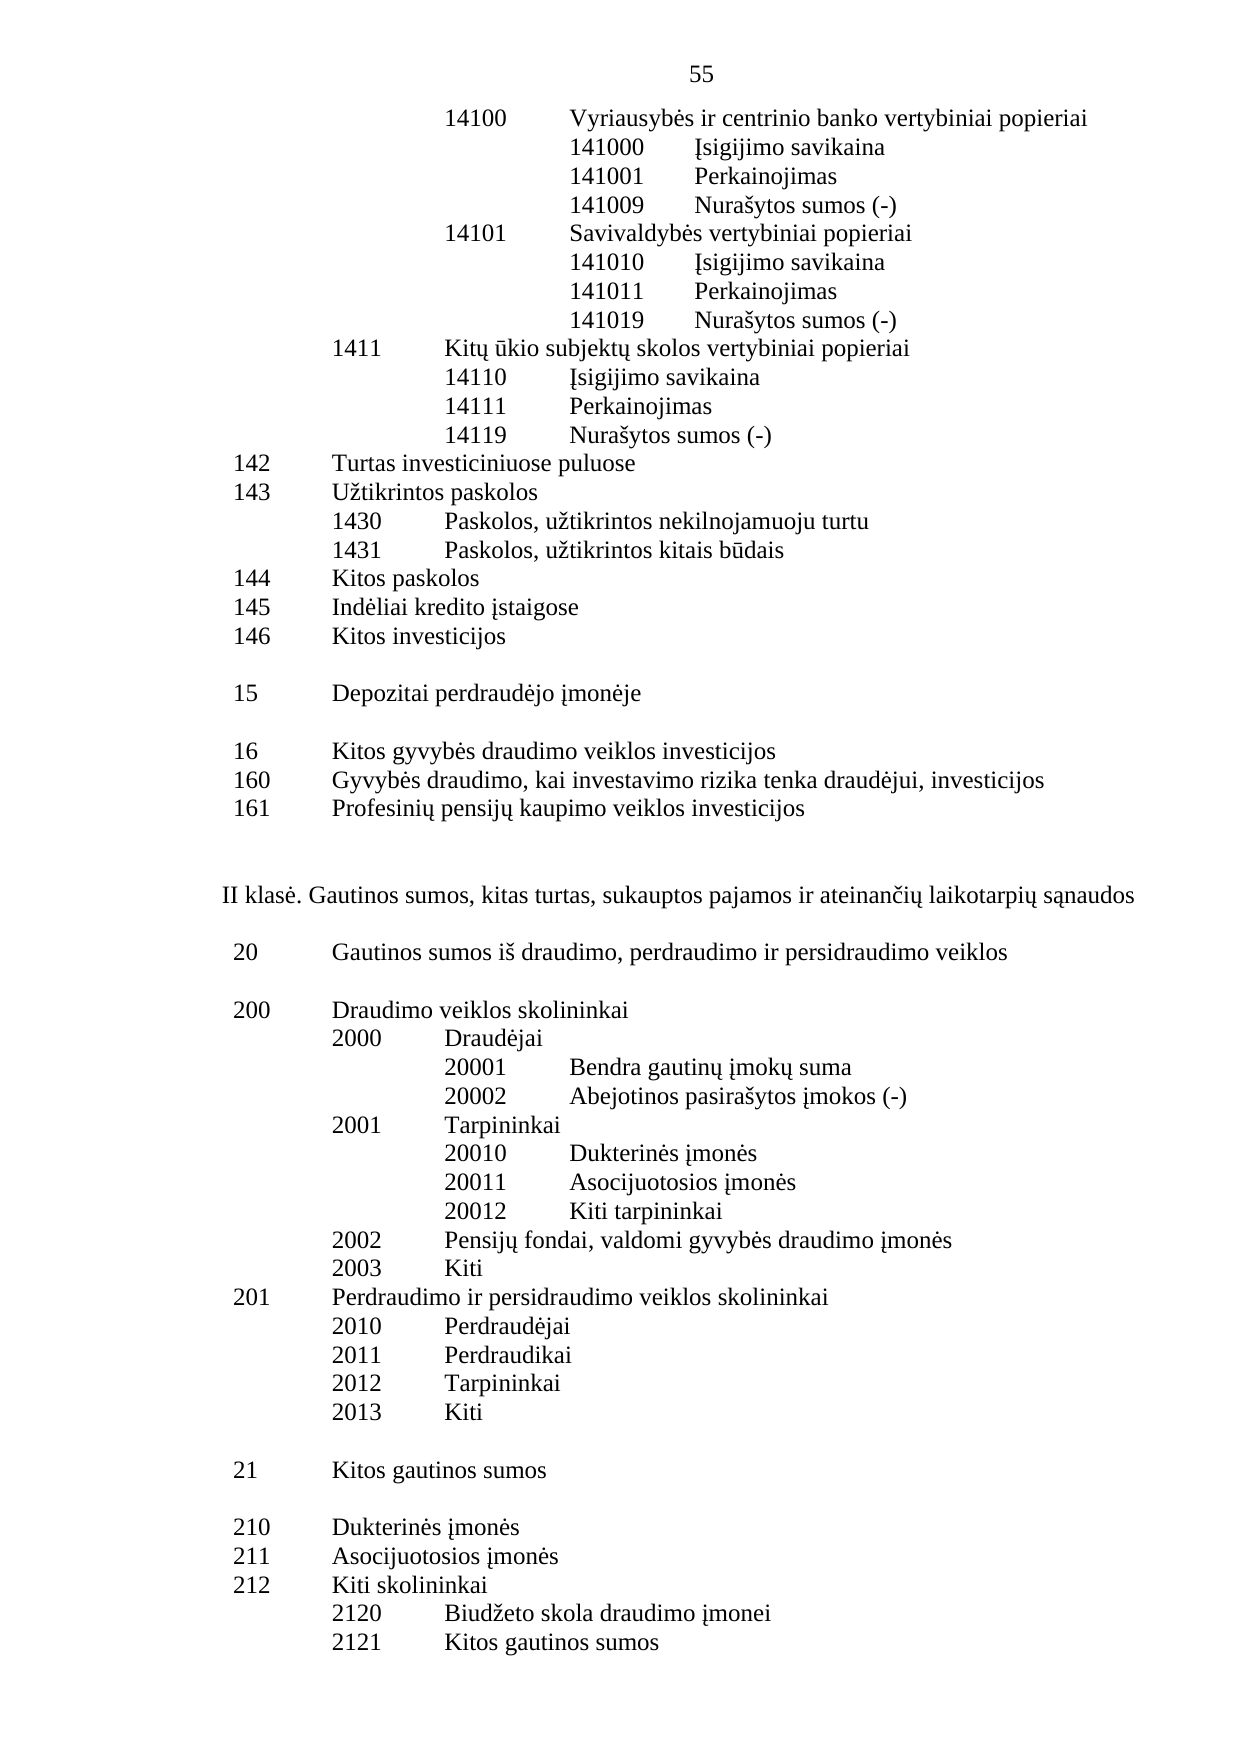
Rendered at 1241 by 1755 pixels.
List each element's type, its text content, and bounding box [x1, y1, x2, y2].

table_cell [222, 506, 320, 535]
table_cell 141001 [558, 161, 683, 190]
table_cell 210 [222, 1512, 320, 1541]
table_cell Perdraudikai [433, 1340, 1183, 1368]
table_cell 2003 [320, 1254, 433, 1282]
table_cell 201 [222, 1282, 320, 1311]
table_cell 16 [222, 736, 320, 765]
table_cell 14101 [433, 219, 558, 247]
table_cell 141000 [558, 132, 683, 161]
table_cell Savivaldybės vertybiniai popieriai [558, 219, 1183, 247]
table_cell [222, 707, 320, 736]
table_cell 14111 [433, 391, 558, 420]
table_cell 2011 [320, 1340, 433, 1368]
table_cell Draudėjai [433, 1024, 1183, 1052]
table_cell Perdraudimo ir persidraudimo veiklos skolininkai [320, 1282, 1183, 1311]
table_cell Dukterinės įmonės [558, 1139, 1183, 1167]
table_cell [222, 966, 320, 995]
table_cell [222, 1426, 320, 1455]
table_cell [222, 822, 320, 851]
table_cell Įsigijimo savikaina [558, 362, 1183, 391]
table_cell [320, 822, 1183, 851]
table_cell [222, 1139, 320, 1167]
table_cell [320, 1052, 433, 1081]
table_cell [222, 334, 320, 362]
text II klasė. Gautinos sumos, kitas turtas, sukauptos pajamos ir ateinančių laikotarpių sąnaudos [222, 880, 1181, 908]
table_cell 2012 [320, 1369, 433, 1397]
table_cell [320, 132, 433, 161]
table_cell [320, 1426, 433, 1455]
table_cell [320, 305, 433, 333]
table_cell Užtikrintos paskolos [320, 477, 1183, 506]
table_cell Bendra gautinų įmokų suma [558, 1052, 1183, 1081]
table_cell [320, 1139, 433, 1167]
table_cell 14100 [433, 104, 558, 132]
table_header 20 [222, 937, 320, 966]
table_cell Perkainojimas [683, 276, 1183, 305]
table_cell 1411 [320, 334, 433, 362]
table_cell [433, 305, 558, 333]
table_cell Perkainojimas [558, 391, 1183, 420]
table_cell Perdraudėjai [433, 1311, 1183, 1340]
table_cell Asocijuotosios įmonės [558, 1167, 1183, 1196]
table_cell [222, 1484, 320, 1512]
table_cell 142 [222, 449, 320, 477]
table_cell [320, 161, 433, 190]
table_cell 2001 [320, 1110, 433, 1138]
table_cell [433, 1426, 1183, 1455]
table_cell 21 [222, 1455, 320, 1483]
table_cell 2013 [320, 1397, 433, 1426]
table_cell Draudimo veiklos skolininkai [320, 995, 1183, 1023]
table_cell 1431 [320, 535, 433, 563]
table_cell 14119 [433, 420, 558, 448]
table_cell 2121 [320, 1627, 433, 1656]
table_cell [222, 190, 320, 218]
table_cell [222, 1599, 320, 1627]
table_cell Kiti [433, 1397, 1183, 1426]
table_cell [222, 362, 320, 391]
table_cell [222, 161, 320, 190]
table_cell 161 [222, 794, 320, 822]
table_cell [433, 132, 558, 161]
table_cell [320, 420, 433, 448]
table_cell 2120 [320, 1599, 433, 1627]
table_cell [320, 391, 433, 420]
table_cell [222, 420, 320, 448]
table_cell [222, 650, 320, 678]
table_cell Nurašytos sumos (-) [558, 420, 1183, 448]
table_cell Kiti tarpininkai [558, 1196, 1183, 1225]
table_cell 141009 [558, 190, 683, 218]
table_cell 20002 [433, 1081, 558, 1110]
table_cell [320, 219, 433, 247]
table_cell 20012 [433, 1196, 558, 1225]
table_cell 2002 [320, 1225, 433, 1253]
table_cell [222, 1340, 320, 1368]
table_cell [320, 1081, 433, 1110]
table_cell Turtas investiciniuose puluose [320, 449, 1183, 477]
table_cell [222, 1311, 320, 1340]
table_cell [433, 161, 558, 190]
table_cell 1430 [320, 506, 433, 535]
table_cell [433, 190, 558, 218]
table_cell [222, 247, 320, 276]
table_cell [222, 132, 320, 161]
table_cell 2000 [320, 1024, 433, 1052]
table_cell 212 [222, 1570, 320, 1598]
table_cell [320, 650, 1183, 678]
table_cell [222, 1225, 320, 1253]
table_cell 20011 [433, 1167, 558, 1196]
table_cell [222, 104, 320, 132]
table_cell Perkainojimas [683, 161, 1183, 190]
table_cell [433, 276, 558, 305]
table_cell Asocijuotosios įmonės [320, 1541, 1183, 1570]
table_cell Kitos investicijos [320, 621, 1183, 650]
table_cell [320, 1167, 433, 1196]
table_cell Kitos gautinos sumos [433, 1627, 1183, 1656]
table_cell [222, 1369, 320, 1397]
table_cell 200 [222, 995, 320, 1023]
table_cell [222, 391, 320, 420]
table_header Gautinos sumos iš draudimo, perdraudimo ir persidraudimo veiklos [320, 937, 1183, 966]
table_cell Kitos paskolos [320, 564, 1183, 592]
table_cell [222, 1110, 320, 1138]
table_cell [222, 305, 320, 333]
table_cell 211 [222, 1541, 320, 1570]
table_cell [222, 219, 320, 247]
table_cell Gyvybės draudimo, kai investavimo rizika tenka draudėjui, investicijos [320, 765, 1183, 793]
table_cell [222, 1254, 320, 1282]
table_cell Depozitai perdraudėjo įmonėje [320, 679, 1183, 707]
table_cell [320, 1196, 433, 1225]
table_cell [320, 707, 1183, 736]
table_cell 141010 [558, 247, 683, 276]
table_cell [222, 1052, 320, 1081]
table_cell Indėliai kredito įstaigose [320, 592, 1183, 621]
table_cell Kitų ūkio subjektų skolos vertybiniai popieriai [433, 334, 1183, 362]
table_cell [222, 1397, 320, 1426]
table_cell Kitos gautinos sumos [320, 1455, 1183, 1483]
table_cell [320, 276, 433, 305]
table_cell 14110 [433, 362, 558, 391]
table_cell 144 [222, 564, 320, 592]
table_cell [320, 104, 433, 132]
table_cell Dukterinės įmonės [320, 1512, 1183, 1541]
table_cell Paskolos, užtikrintos kitais būdais [433, 535, 1183, 563]
table_cell Įsigijimo savikaina [683, 132, 1183, 161]
table_cell [222, 535, 320, 563]
table_cell [320, 247, 433, 276]
table_cell Kiti [433, 1254, 1183, 1282]
table_cell Profesinių pensijų kaupimo veiklos investicijos [320, 794, 1183, 822]
table_cell [320, 362, 433, 391]
table_cell [320, 1484, 1183, 1512]
table_cell 20010 [433, 1139, 558, 1167]
table_cell Kitos gyvybės draudimo veiklos investicijos [320, 736, 1183, 765]
table_cell Biudžeto skola draudimo įmonei [433, 1599, 1183, 1627]
table_cell Vyriausybės ir centrinio banko vertybiniai popieriai [558, 104, 1183, 132]
table_cell 141011 [558, 276, 683, 305]
table_cell Nurašytos sumos (-) [683, 190, 1183, 218]
table_cell Pensijų fondai, valdomi gyvybės draudimo įmonės [433, 1225, 1183, 1253]
table_cell 20001 [433, 1052, 558, 1081]
table_cell 15 [222, 679, 320, 707]
table_cell [222, 1167, 320, 1196]
table_cell Įsigijimo savikaina [683, 247, 1183, 276]
table_cell 160 [222, 765, 320, 793]
table_cell 141019 [558, 305, 683, 333]
table_cell Paskolos, užtikrintos nekilnojamuoju turtu [433, 506, 1183, 535]
table_cell [320, 190, 433, 218]
table_cell 143 [222, 477, 320, 506]
table_cell [320, 966, 1183, 995]
table_cell [433, 247, 558, 276]
table_cell Tarpininkai [433, 1110, 1183, 1138]
table_cell Kiti skolininkai [320, 1570, 1183, 1598]
table_cell [222, 1196, 320, 1225]
table_cell [222, 276, 320, 305]
table_cell 146 [222, 621, 320, 650]
table_cell Tarpininkai [433, 1369, 1183, 1397]
table_cell [222, 1627, 320, 1656]
table_cell 145 [222, 592, 320, 621]
table_cell Nurašytos sumos (-) [683, 305, 1183, 333]
table_cell 2010 [320, 1311, 433, 1340]
table_cell [222, 1081, 320, 1110]
table_cell [222, 1024, 320, 1052]
table_cell Abejotinos pasirašytos įmokos (-) [558, 1081, 1183, 1110]
